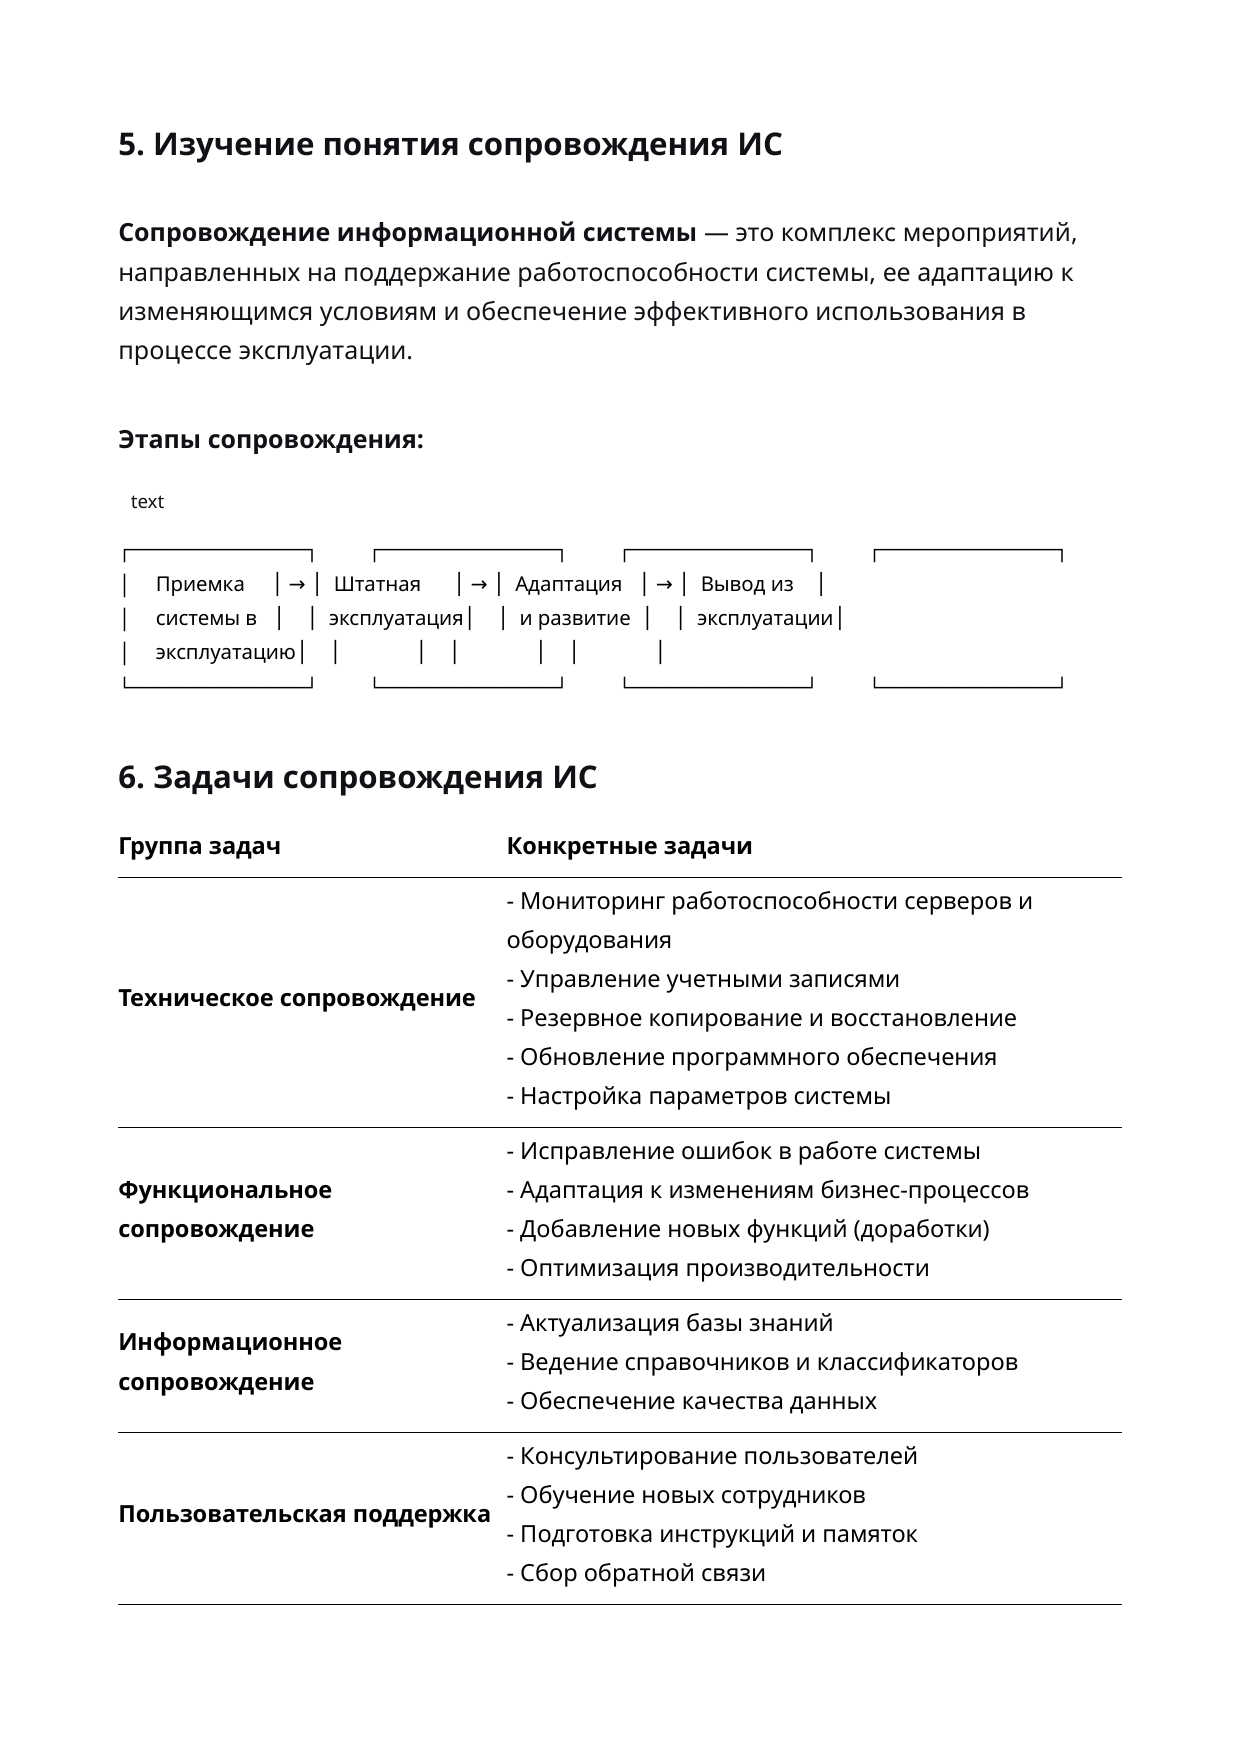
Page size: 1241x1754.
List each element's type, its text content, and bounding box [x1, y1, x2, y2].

table_header Конкретные задачи [506, 822, 1122, 877]
table_cell - Консультирование пользователей - Обучение новых сотрудников - Подготовка инструкций и памяток - Сбор обратной связи [506, 1433, 1122, 1604]
table_cell Функциональное сопровождение [118, 1128, 506, 1299]
text └──────────────┘ └──────────────┘ └──────────────┘ └──────────────┘ [118, 666, 1122, 700]
text Сопровождение информационной системы — это комплекс мероприятий, направленных на поддержание работоспособности системы, ее адаптацию к изменяющимся условиям и обеспечение эффективного использования в процессе эксплуатации. [118, 215, 1122, 367]
text │ эксплуатацию│ │ │ │ │ │ │ [118, 632, 1122, 666]
text │ Приемка │ → │ Штатная │ → │ Адаптация │ → │ Вывод из │ [118, 563, 1122, 597]
table_header Группа задач [118, 822, 506, 877]
subtitle 6. Задачи сопровождения ИС [118, 750, 1122, 797]
text │ системы в │ │ эксплуатация│ │ и развитие │ │ эксплуатации│ [118, 597, 1122, 632]
subtitle 5. Изучение понятия сопровождения ИС [118, 118, 1122, 165]
table_cell Информационное сопровождение [118, 1300, 506, 1432]
table_cell - Актуализация базы знаний - Ведение справочников и классификаторов - Обеспечение качества данных [506, 1300, 1122, 1432]
table_cell Пользовательская поддержка [118, 1433, 506, 1604]
text text [131, 486, 1122, 514]
text Этапы сопровождения: [118, 422, 1122, 456]
table_cell - Мониторинг работоспособности серверов и оборудования - Управление учетными записями - Резервное копирование и восстановление - Обновление программного обеспечения - Настройка параметров системы [506, 878, 1122, 1127]
text ┌──────────────┐ ┌──────────────┐ ┌──────────────┐ ┌──────────────┐ [118, 528, 1122, 563]
table_cell - Исправление ошибок в работе системы - Адаптация к изменениям бизнес-процессов - Добавление новых функций (доработки) - Оптимизация производительности [506, 1128, 1122, 1299]
table_cell Техническое сопровождение [118, 878, 506, 1127]
